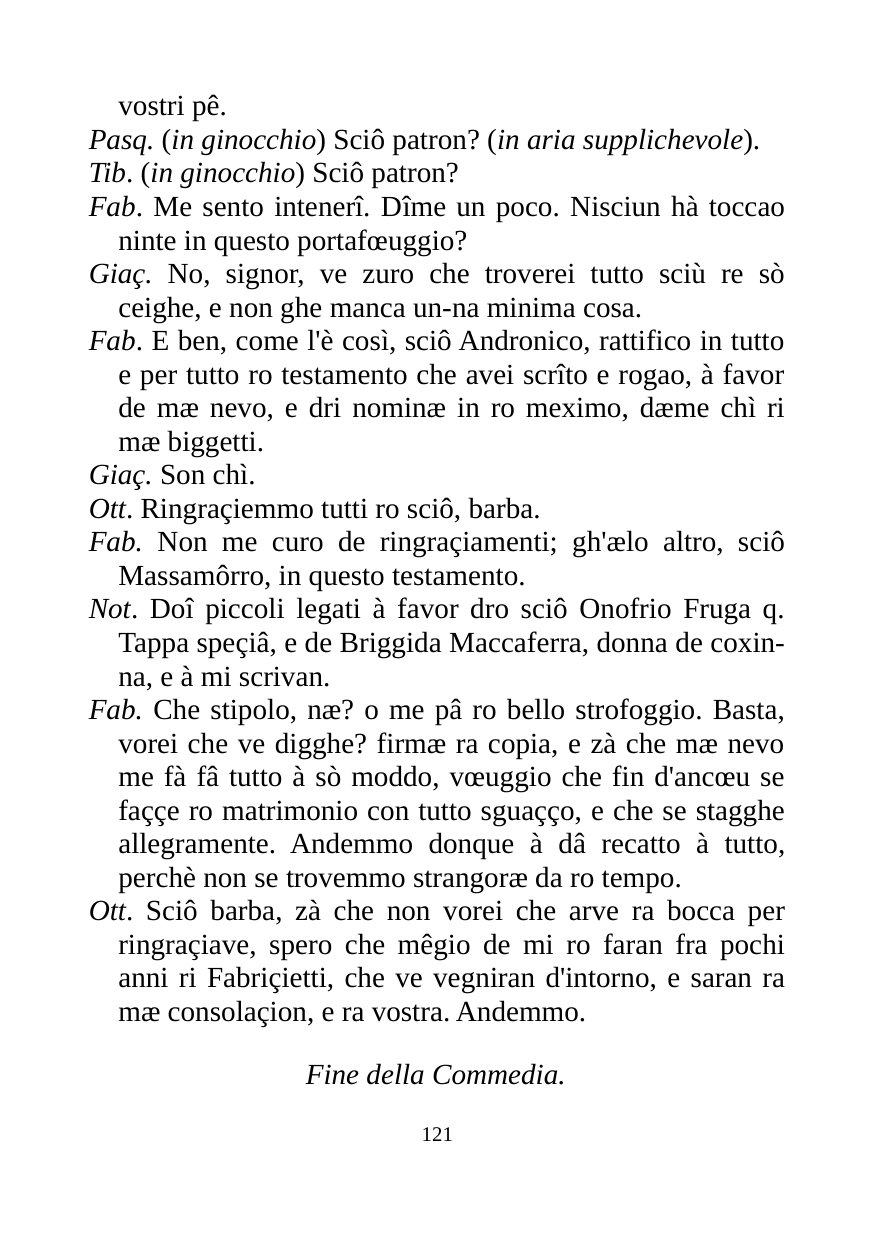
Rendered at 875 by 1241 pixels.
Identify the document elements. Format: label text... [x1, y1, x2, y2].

text Ott. Sciô barba, zà che non vorei che arve ra bocca per ringraçiave, spero che mêgio de mi ro faran fra pochi anni ri Fabriçietti, che ve vegniran d'intorno, e saran ra mæ consolaçion, e ra vostra. Andemmo. [88, 893, 786, 1028]
text Fine della Commedia. [88, 1057, 786, 1091]
text Fab. E ben, come l'è così, sciô Andronico, rattifico in tutto e per tutto ro testamento che avei scrîto e rogao, à favor de mæ nevo, e dri nominæ in ro meximo, dæme chì ri mæ biggetti. [88, 323, 786, 457]
text Tib. (in ginocchio) Sciô patron? [88, 156, 786, 189]
text Fab. Me sento intenerî. Dîme un poco. Nisciun hà toccao ninte in questo portafœuggio? [88, 189, 786, 256]
text Fab. Non me curo de ringraçiamenti; gh'ælo altro, sciô Massamôrro, in questo testamento. [88, 524, 786, 592]
text Ott. Ringraçiemmo tutti ro sciô, barba. [88, 491, 786, 524]
text Pasq. (in ginocchio) Sciô patron? (in aria supplichevole). [88, 122, 786, 156]
text Giaç. No, signor, ve zuro che troverei tutto sciù re sò ceighe, e non ghe manca un-na minima cosa. [88, 256, 786, 323]
text Giaç. Son chì. [88, 457, 786, 491]
text Fab. Che stipolo, næ? o me pâ ro bello strofoggio. Basta, vorei che ve digghe? firmæ ra copia, e zà che mæ nevo me fà fâ tutto à sò moddo, vœuggio che fin d'ancœu se faççe ro matrimonio con tutto sguaçço, e che se stagghe allegramente. Andemmo donque à dâ recatto à tutto, perchè non se trovemmo strangoræ da ro tempo. [88, 692, 786, 893]
text Not. Doî piccoli legati à favor dro sciô Onofrio Fruga q. Tappa speçiâ, e de Briggida Maccaferra, donna de coxin-na, e à mi scrivan. [88, 592, 786, 692]
text vostri pê. [88, 88, 786, 122]
